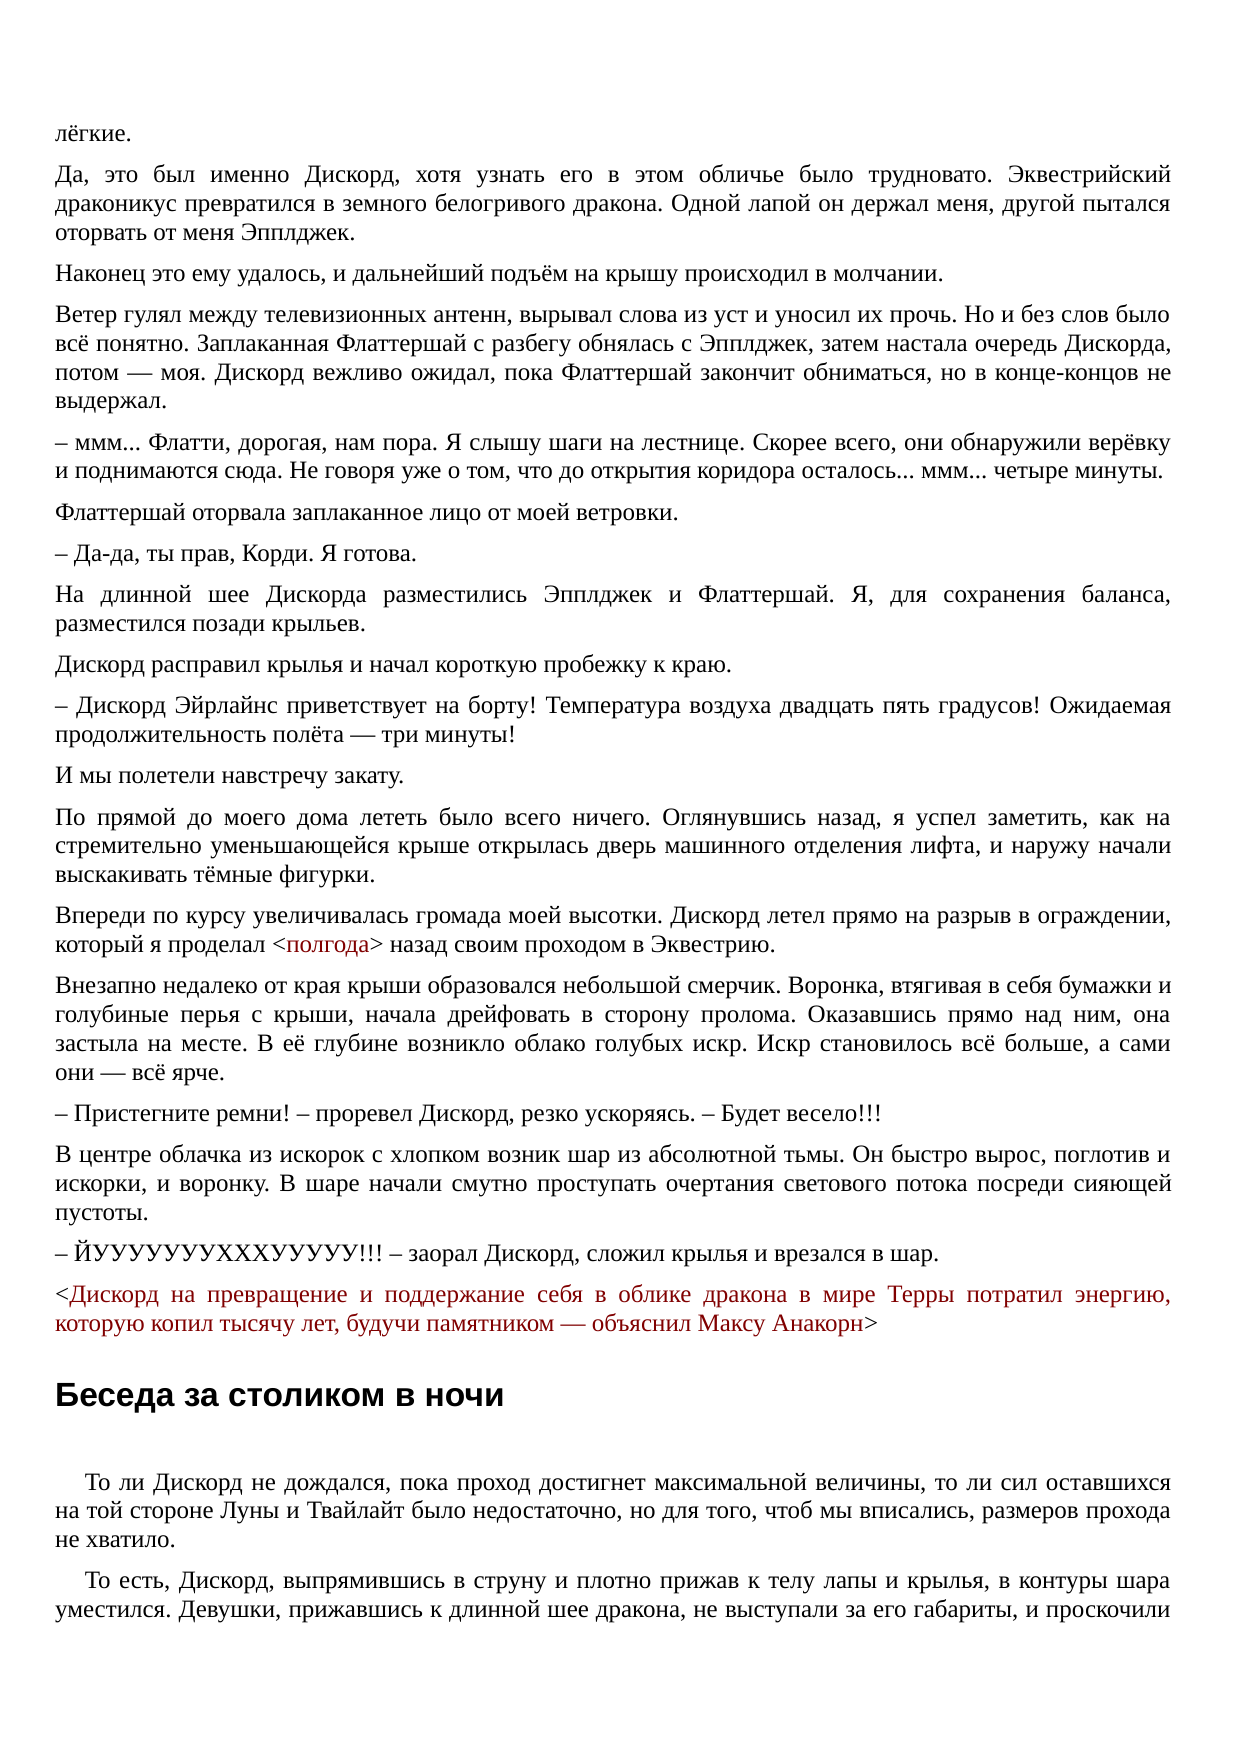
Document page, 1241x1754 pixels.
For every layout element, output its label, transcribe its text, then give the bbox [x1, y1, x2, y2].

text По прямой до моего дома лететь было всего ничего. Оглянувшись назад, я успел заметить, как на стремительно уменьшающейся крыше открылась дверь машинного отделения лифта, и наружу начали выскакивать тёмные фигурки. [55, 802, 1172, 888]
text <Дискорд на превращение и поддержание себя в облике дракона в мире Терры потратил энергию, которую копил тысячу лет, будучи памятником — объяснил Максу Анакорн> [55, 1279, 1172, 1337]
subtitle Беседа за столиком в ночи [55, 1374, 1172, 1413]
text Внезапно недалеко от края крыши образовался небольшой смерчик. Воронка, втягивая в себя бумажки и голубиные перья с крыши, начала дрейфовать в сторону пролома. Оказавшись прямо над ним, она застыла на месте. В её глубине возникло облако голубых искр. Искр становилось всё больше, а сами они — всё ярче. [55, 971, 1172, 1086]
text – Да-да, ты прав, Корди. Я готова. [55, 538, 1172, 567]
text Впереди по курсу увеличивалась громада моей высотки. Дискорд летел прямо на разрыв в ограждении, который я проделал <полгода> назад своим проходом в Эквестрию. [55, 901, 1172, 958]
text – ммм... Флатти, дорогая, нам пора. Я слышу шаги на лестнице. Скорее всего, они обнаружили верёвку и поднимаются сюда. Не говоря уже о том, что до открытия коридора осталось... ммм... четыре минуты. [55, 427, 1172, 484]
text Ветер гулял между телевизионных антенн, вырывал слова из уст и уносил их прочь. Но и без слов было всё понятно. Заплаканная Флаттершай с разбегу обнялась с Эпплджек, затем настала очередь Дискорда, потом — моя. Дискорд вежливо ожидал, пока Флаттершай закончит обниматься, но в конце-концов не выдержал. [55, 299, 1172, 414]
text Флаттершай оторвала заплаканное лицо от моей ветровки. [55, 497, 1172, 526]
text – ЙУУУУУУУХХХУУУУУ!!! – заорал Дискорд, сложил крылья и врезался в шар. [55, 1238, 1172, 1267]
text Дискорд расправил крылья и начал короткую пробежку к краю. [55, 649, 1172, 678]
text То ли Дискорд не дождался, пока проход достигнет максимальной величины, то ли сил оставшихся на той стороне Луны и Твайлайт было недостаточно, но для того, чтоб мы вписались, размеров прохода не хватило. [55, 1467, 1172, 1553]
text В центре облачка из искорок с хлопком возник шар из абсолютной тьмы. Он быстро вырос, поглотив и искорки, и воронку. В шаре начали смутно проступать очертания светового потока посреди сияющей пустоты. [55, 1139, 1172, 1226]
text Да, это был именно Дискорд, хотя узнать его в этом обличье было трудновато. Эквестрийский драконикус превратился в земного белогривого дракона. Одной лапой он держал меня, другой пытался оторвать от меня Эпплджек. [55, 159, 1172, 246]
text То есть, Дискорд, выпрямившись в струну и плотно прижав к телу лапы и крылья, в контуры шара уместился. Девушки, прижавшись к длинной шее дракона, не выступали за его габариты, и проскочили [55, 1566, 1172, 1623]
text И мы полетели навстречу закату. [55, 761, 1172, 789]
text На длинной шее Дискорда разместились Эпплджек и Флаттершай. Я, для сохранения баланса, разместился позади крыльев. [55, 579, 1172, 637]
text – Пристегните ремни! – проревел Дискорд, резко ускоряясь. – Будет весело!!! [55, 1098, 1172, 1127]
text – Дискорд Эйрлайнс приветствует на борту! Температура воздуха двадцать пять градусов! Ожидаемая продолжительность полёта — три минуты! [55, 691, 1172, 748]
text лёгкие. [55, 118, 1172, 147]
text Наконец это ему удалось, и дальнейший подъём на крышу происходил в молчании. [55, 258, 1172, 287]
